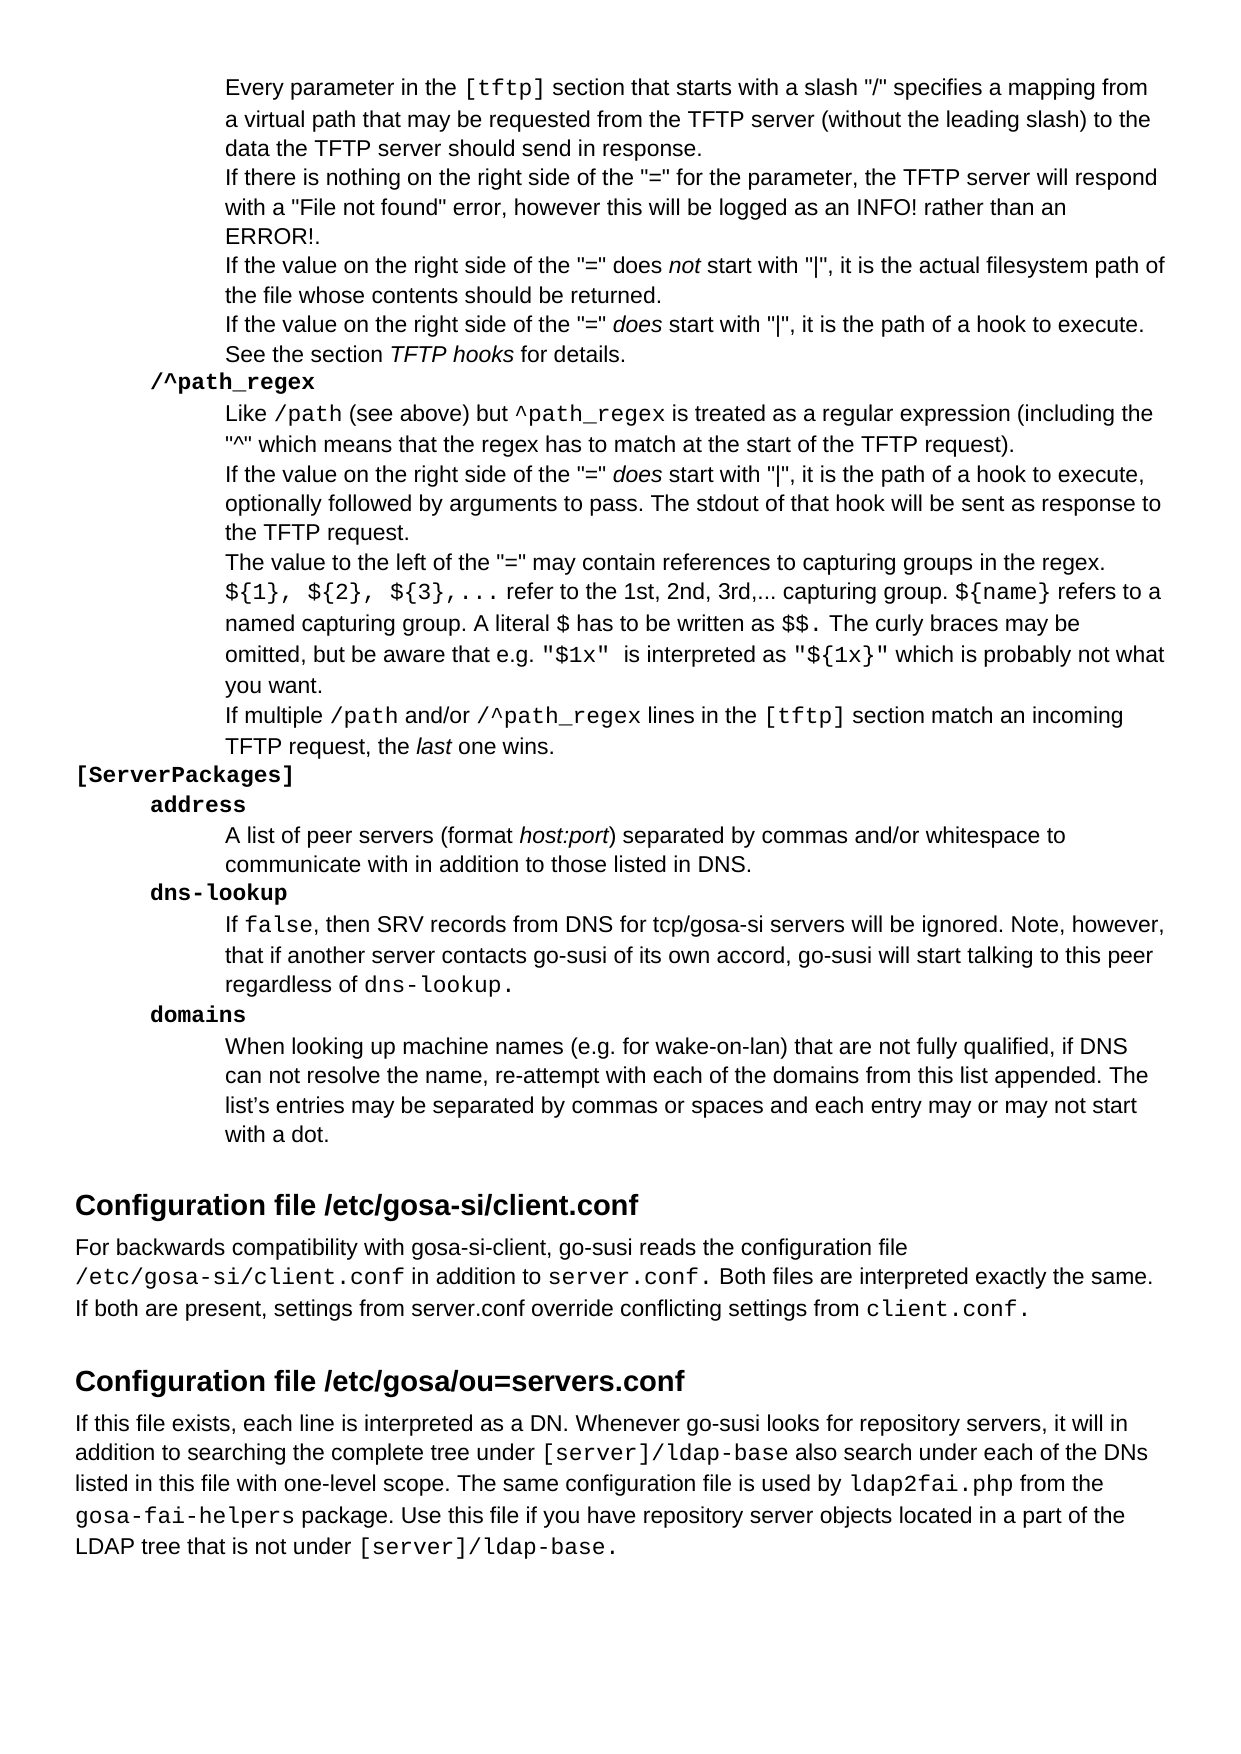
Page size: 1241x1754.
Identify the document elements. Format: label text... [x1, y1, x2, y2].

text Like /path (see above) but ^path_regex is treated as a regular expression (including the "^" which means that the regex has to match at the start of the TFTP request). [225, 401, 1165, 457]
subtitle Configuration file /etc/gosa/ou=servers.conf [75, 1364, 1165, 1397]
text If the value on the right side of the "=" does start with "|", it is the path of a hook to execute, optionally followed by arguments to pass. The stdout of that hook will be sent as response to the TFTP request. [225, 461, 1165, 546]
text [ServerPackages] [75, 763, 1165, 789]
text domains [150, 1004, 1165, 1030]
text When looking up machine names (e.g. for wake-on-lan) that are not fully qualified, if DNS can not resolve the name, re-attempt with each of the domains from this list appended. The list’s entries may be separated by commas or spaces and each entry may or may not start with a dot. [225, 1034, 1165, 1147]
text dns-lookup [150, 882, 1165, 907]
text See the section TFTP hooks for details. [225, 341, 1165, 367]
text If multiple /path and/or /^path_regex lines in the [tftp] section match an incoming TFTP request, the last one wins. [225, 702, 1165, 759]
text For backwards compatibility with gosa-si-client, go-susi reads the configuration file /etc/gosa-si/client.conf in addition to server.conf. Both files are interpreted exactly the same. If both are present, settings from server.conf override conflicting settings from client.conf. [75, 1234, 1165, 1323]
text Every parameter in the [tftp] section that starts with a slash "/" specifies a mapping from a virtual path that may be requested from the TFTP server (without the leading slash) to the data the TFTP server should send in response. [225, 75, 1165, 161]
text If this file exists, each line is interpreted as a DN. Whenever go-susi looks for repository servers, it will in addition to searching the complete tree under [server]/ldap-base also search under each of the DNs listed in this file with one-level scope. The same configuration file is used by ldap2fai.php from the gosa-fai-helpers package. Use this file if you have repository server objects located in a part of the LDAP tree that is not under [server]/ldap-base. [75, 1410, 1165, 1562]
text If there is nothing on the right side of the "=" for the parameter, the TFTP server will respond with a "File not found" error, however this will be logged as an INFO! rather than an ERROR!. [225, 165, 1165, 249]
text If the value on the right side of the "=" does start with "|", it is the path of a hook to execute. [225, 312, 1165, 338]
text If false, then SRV records from DNS for tcp/gosa-si servers will be ignored. Note, however, that if another server contacts go-susi of its own accord, go-susi will start talking to this peer regardless of dns-lookup. [225, 911, 1165, 1000]
text A list of peer servers (format host:port) separated by commas and/or whitespace to communicate with in addition to those listed in DNS. [225, 823, 1165, 878]
text address [150, 793, 1165, 819]
text The value to the left of the "=" may contain references to capturing groups in the regex. ${1}, ${2}, ${3},... refer to the 1st, 2nd, 3rd,... capturing group. ${name} refers to a named capturing group. A literal $ has to be written as $$. The curly braces may be omitted, but be aware that e.g. "$1x" is interpreted as "${1x}" which is probably not what you want. [225, 549, 1165, 699]
text /^path_regex [150, 371, 1165, 397]
text If the value on the right side of the "=" does not start with "|", it is the actual filesystem path of the file whose contents should be returned. [225, 253, 1165, 308]
subtitle Configuration file /etc/gosa-si/client.conf [75, 1189, 1165, 1221]
